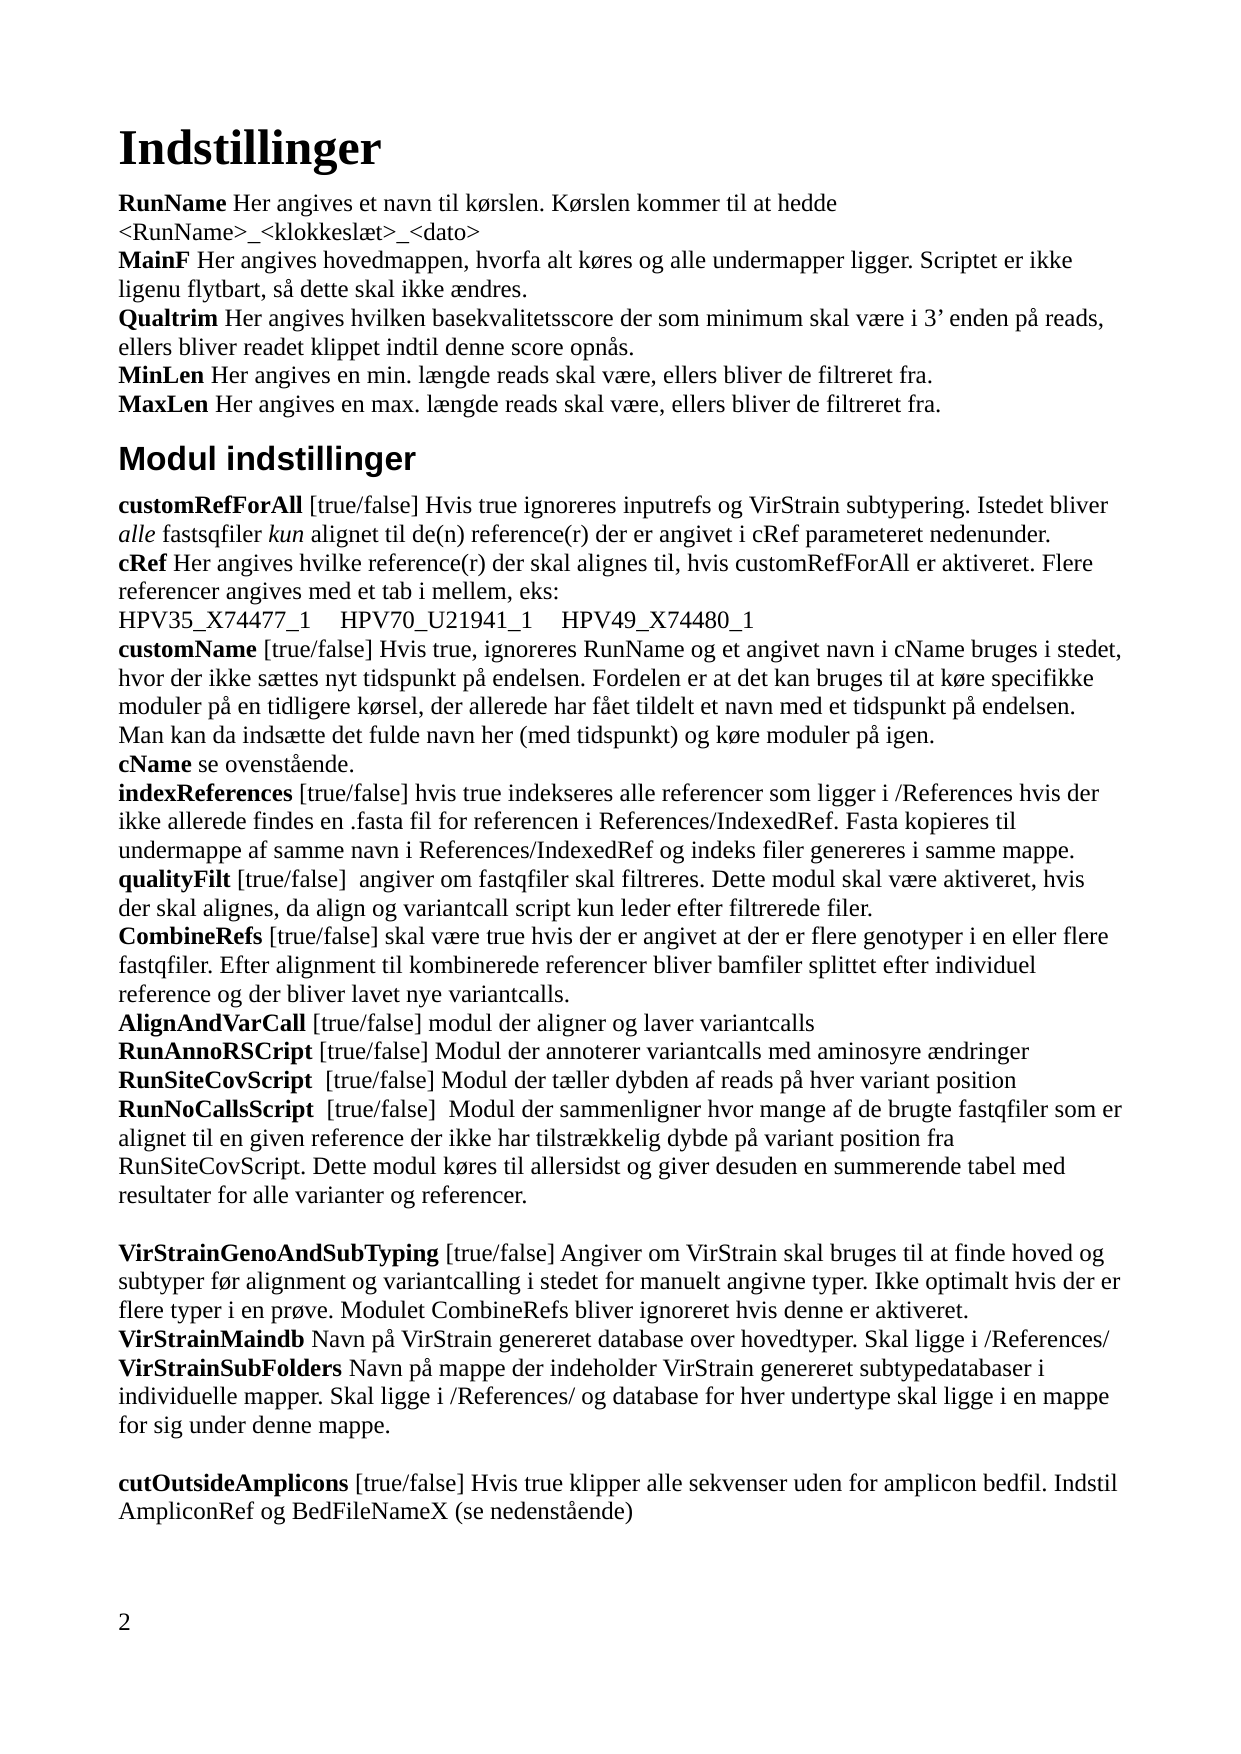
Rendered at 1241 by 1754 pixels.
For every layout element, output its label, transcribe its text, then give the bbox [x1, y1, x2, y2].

text CombineRefs [true/false] skal være true hvis der er angivet at der er flere genotyper i en eller flere fastqfiler. Efter alignment til kombinerede referencer bliver bamfiler splittet efter individuel reference og der bliver lavet nye variantcalls. [118, 921, 1122, 1008]
text RunAnnoRSCript [true/false] Modul der annoterer variantcalls med aminosyre ændringer [118, 1036, 1122, 1065]
text cName se ovenstående. [118, 749, 1122, 778]
subtitle Indstillinger [118, 118, 1122, 176]
text RunName Her angives et navn til kørslen. Kørslen kommer til at hedde <RunName>_<klokkeslæt>_<dato> [118, 188, 1122, 246]
text cRef Her angives hvilke reference(r) der skal alignes til, hvis customRefForAll er aktiveret. Flere referencer angives med et tab i mellem, eks: [118, 548, 1122, 605]
text VirStrainMaindb Navn på VirStrain genereret database over hovedtyper. Skal ligge i /References/ [118, 1324, 1122, 1353]
text HPV35_X74477_1 HPV70_U21941_1 HPV49_X74480_1 [118, 605, 1122, 634]
text RunNoCallsScript [true/false] Modul der sammenligner hvor mange af de brugte fastqfiler som er alignet til en given reference der ikke har tilstrækkelig dybde på variant position fra RunSiteCovScript. Dette modul køres til allersidst og giver desuden en summerende tabel med resultater for alle varianter og referencer. [118, 1094, 1122, 1209]
text customRefForAll [true/false] Hvis true ignoreres inputrefs og VirStrain subtypering. Istedet bliver alle fastsqfiler kun alignet til de(n) reference(r) der er angivet i cRef parameteret nedenunder. [118, 490, 1122, 548]
subtitle Modul indstillinger [118, 439, 1122, 478]
text RunSiteCovScript [true/false] Modul der tæller dybden af reads på hver variant position [118, 1065, 1122, 1094]
text MinLen Her angives en min. længde reads skal være, ellers bliver de filtreret fra. [118, 361, 1122, 389]
text VirStrainSubFolders Navn på mappe der indeholder VirStrain genereret subtypedatabaser i individuelle mapper. Skal ligge i /References/ og database for hver undertype skal ligge i en mappe for sig under denne mappe. [118, 1353, 1122, 1439]
text MainF Her angives hovedmappen, hvorfa alt køres og alle undermapper ligger. Scriptet er ikke ligenu flytbart, så dette skal ikke ændres. [118, 246, 1122, 303]
text indexReferences [true/false] hvis true indekseres alle referencer som ligger i /References hvis der ikke allerede findes en .fasta fil for referencen i References/IndexedRef. Fasta kopieres til undermappe af samme navn i References/IndexedRef og indeks filer genereres i samme mappe. [118, 778, 1122, 864]
text MaxLen Her angives en max. længde reads skal være, ellers bliver de filtreret fra. [118, 389, 1122, 418]
text cutOutsideAmplicons [true/false] Hvis true klipper alle sekvenser uden for amplicon bedfil. Indstil AmpliconRef og BedFileNameX (se nedenstående) [118, 1468, 1122, 1525]
text qualityFilt [true/false] angiver om fastqfiler skal filtreres. Dette modul skal være aktiveret, hvis der skal alignes, da align og variantcall script kun leder efter filtrerede filer. [118, 864, 1122, 921]
text customName [true/false] Hvis true, ignoreres RunName og et angivet navn i cName bruges i stedet, hvor der ikke sættes nyt tidspunkt på endelsen. Fordelen er at det kan bruges til at køre specifikke moduler på en tidligere kørsel, der allerede har fået tildelt et navn med et tidspunkt på endelsen. Man kan da indsætte det fulde navn her (med tidspunkt) og køre moduler på igen. [118, 634, 1122, 749]
text Qualtrim Her angives hvilken basekvalitetsscore der som minimum skal være i 3’ enden på reads, ellers bliver readet klippet indtil denne score opnås. [118, 303, 1122, 361]
text VirStrainGenoAndSubTyping [true/false] Angiver om VirStrain skal bruges til at finde hoved og subtyper før alignment og variantcalling i stedet for manuelt angivne typer. Ikke optimalt hvis der er flere typer i en prøve. Modulet CombineRefs bliver ignoreret hvis denne er aktiveret. [118, 1238, 1122, 1324]
text AlignAndVarCall [true/false] modul der aligner og laver variantcalls [118, 1008, 1122, 1036]
